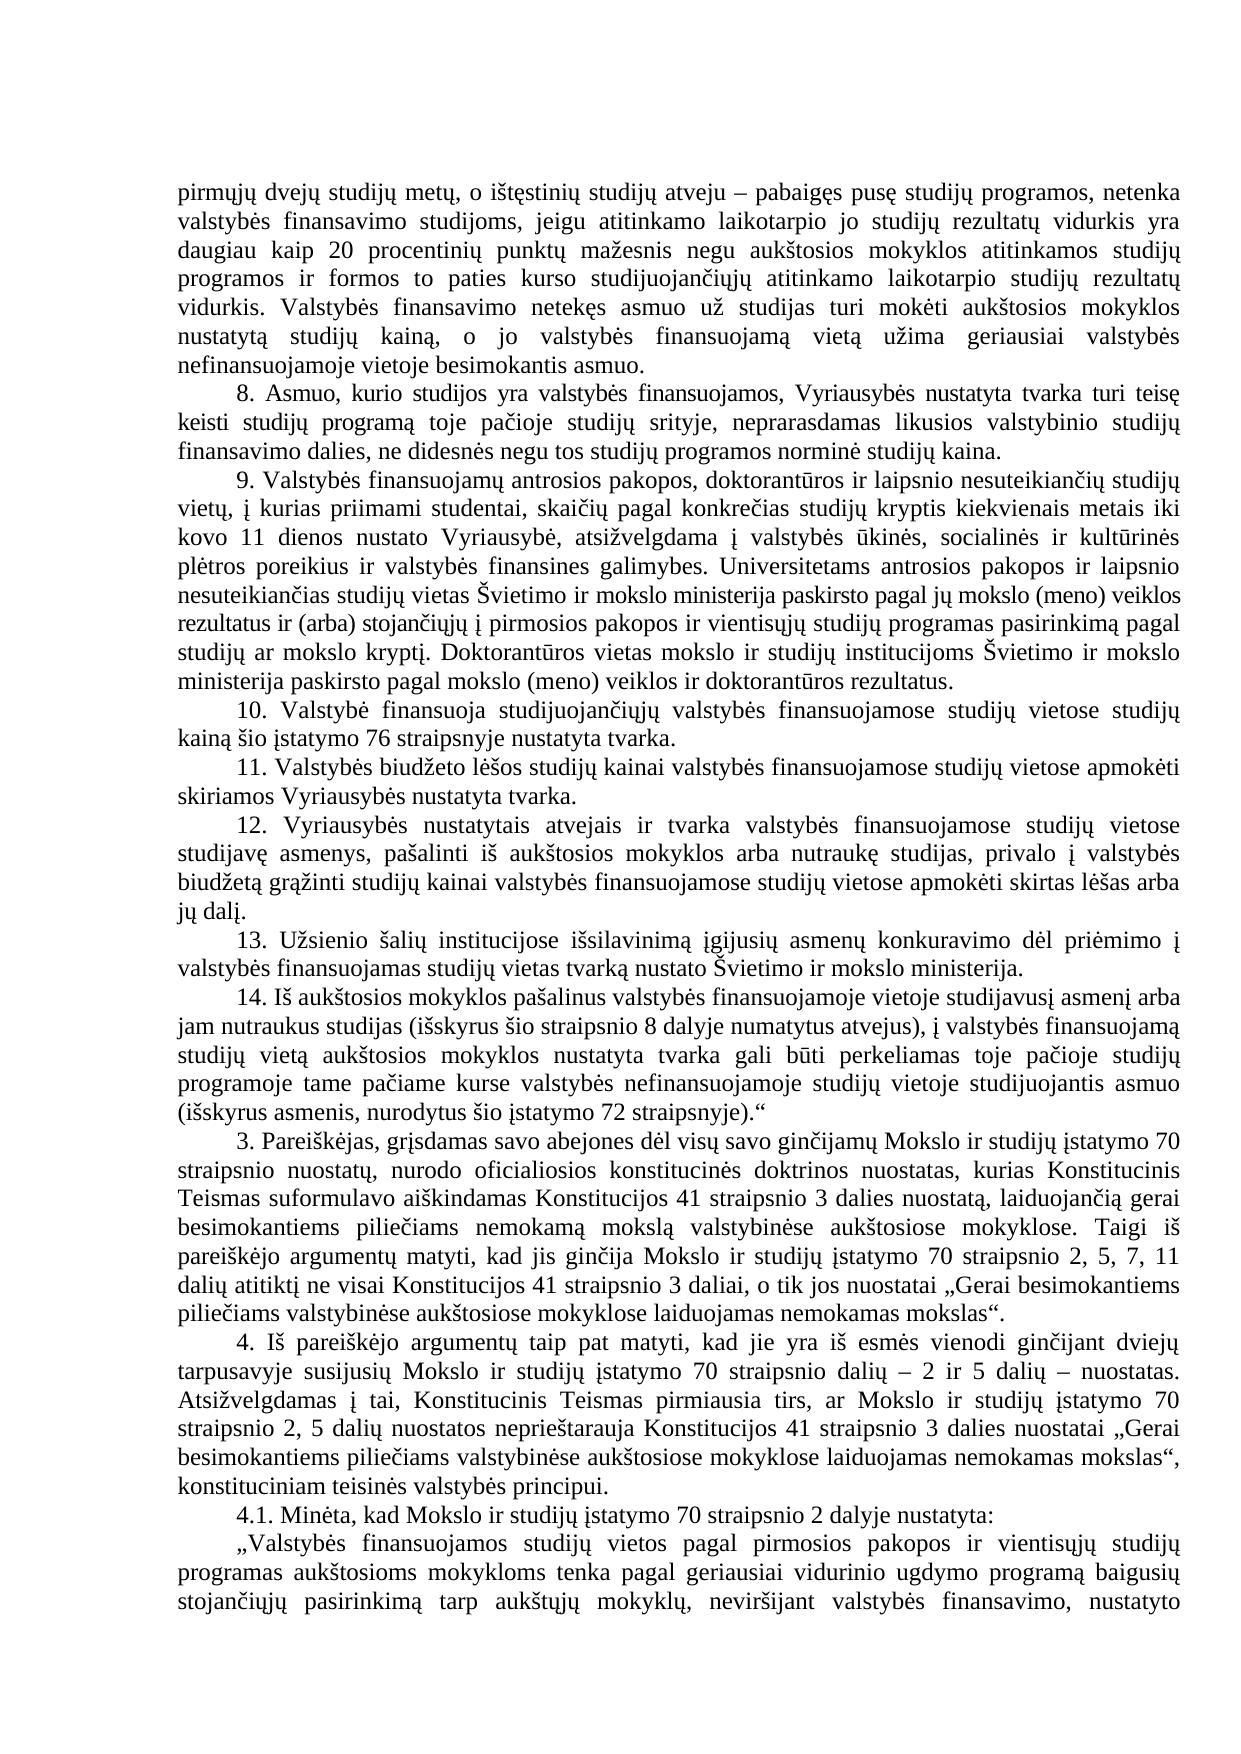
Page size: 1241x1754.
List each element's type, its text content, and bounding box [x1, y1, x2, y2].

text 3. Pareiškėjas, grįsdamas savo abejones dėl visų savo ginčijamų Mokslo ir studijų įstatymo 70 straipsnio nuostatų, nurodo oficialiosios konstitucinės doktrinos nuostatas, kurias Konstitucinis Teismas suformulavo aiškindamas Konstitucijos 41 straipsnio 3 dalies nuostatą, laiduojančią gerai besimokantiems piliečiams nemokamą mokslą valstybinėse aukštosiose mokyklose. Taigi iš pareiškėjo argumentų matyti, kad jis ginčija Mokslo ir studijų įstatymo 70 straipsnio 2, 5, 7, 11 dalių atitiktį ne visai Konstitucijos 41 straipsnio 3 daliai, o tik jos nuostatai „Gerai besimokantiems piliečiams valstybinėse aukštosiose mokyklose laiduojamas nemokamas mokslas“. [177, 1126, 1181, 1327]
text 9. Valstybės finansuojamų antrosios pakopos, doktorantūros ir laipsnio nesuteikiančių studijų vietų, į kurias priimami studentai, skaičių pagal konkrečias studijų kryptis kiekvienais metais iki kovo 11 dienos nustato Vyriausybė, atsižvelgdama į valstybės ūkinės, socialinės ir kultūrinės plėtros poreikius ir valstybės finansines galimybes. Universitetams antrosios pakopos ir laipsnio nesuteikiančias studijų vietas Švietimo ir mokslo ministerija paskirsto pagal jų mokslo (meno) veiklos rezultatus ir (arba) stojančiųjų į pirmosios pakopos ir vientisųjų studijų programas pasirinkimą pagal studijų ar mokslo kryptį. Doktorantūros vietas mokslo ir studijų institucijoms Švietimo ir mokslo ministerija paskirsto pagal mokslo (meno) veiklos ir doktorantūros rezultatus. [177, 465, 1181, 695]
text 11. Valstybės biudžeto lėšos studijų kainai valstybės finansuojamose studijų vietose apmokėti skiriamos Vyriausybės nustatyta tvarka. [177, 752, 1181, 810]
text 13. Užsienio šalių institucijose išsilavinimą įgijusių asmenų konkuravimo dėl priėmimo į valstybės finansuojamas studijų vietas tvarką nustato Švietimo ir mokslo ministerija. [177, 925, 1181, 982]
text „Valstybės finansuojamos studijų vietos pagal pirmosios pakopos ir vientisųjų studijų programas aukštosioms mokykloms tenka pagal geriausiai vidurinio ugdymo programą baigusių stojančiųjų pasirinkimą tarp aukštųjų mokyklų, neviršijant valstybės finansavimo, nustatyto [177, 1528, 1181, 1615]
text 14. Iš aukštosios mokyklos pašalinus valstybės finansuojamoje vietoje studijavusį asmenį arba jam nutraukus studijas (išskyrus šio straipsnio 8 dalyje numatytus atvejus), į valstybės finansuojamą studijų vietą aukštosios mokyklos nustatyta tvarka gali būti perkeliamas toje pačioje studijų programoje tame pačiame kurse valstybės nefinansuojamoje studijų vietoje studijuojantis asmuo (išskyrus asmenis, nurodytus šio įstatymo 72 straipsnyje).“ [177, 982, 1181, 1126]
text 4.1. Minėta, kad Mokslo ir studijų įstatymo 70 straipsnio 2 dalyje nustatyta: [177, 1500, 1181, 1528]
text 4. Iš pareiškėjo argumentų taip pat matyti, kad jie yra iš esmės vienodi ginčijant dviejų tarpusavyje susijusių Mokslo ir studijų įstatymo 70 straipsnio dalių – 2 ir 5 dalių – nuostatas. Atsižvelgdamas į tai, Konstitucinis Teismas pirmiausia tirs, ar Mokslo ir studijų įstatymo 70 straipsnio 2, 5 dalių nuostatos neprieštarauja Konstitucijos 41 straipsnio 3 dalies nuostatai „Gerai besimokantiems piliečiams valstybinėse aukštosiose mokyklose laiduojamas nemokamas mokslas“, konstituciniam teisinės valstybės principui. [177, 1327, 1181, 1500]
text 8. Asmuo, kurio studijos yra valstybės finansuojamos, Vyriausybės nustatyta tvarka turi teisę keisti studijų programą toje pačioje studijų srityje, neprarasdamas likusios valstybinio studijų finansavimo dalies, ne didesnės negu tos studijų programos norminė studijų kaina. [177, 378, 1181, 465]
text pirmųjų dvejų studijų metų, o ištęstinių studijų atveju – pabaigęs pusę studijų programos, netenka valstybės finansavimo studijoms, jeigu atitinkamo laikotarpio jo studijų rezultatų vidurkis yra daugiau kaip 20 procentinių punktų mažesnis negu aukštosios mokyklos atitinkamos studijų programos ir formos to paties kurso studijuojančiųjų atitinkamo laikotarpio studijų rezultatų vidurkis. Valstybės finansavimo netekęs asmuo už studijas turi mokėti aukštosios mokyklos nustatytą studijų kainą, o jo valstybės finansuojamą vietą užima geriausiai valstybės nefinansuojamoje vietoje besimokantis asmuo. [177, 177, 1181, 378]
text 12. Vyriausybės nustatytais atvejais ir tvarka valstybės finansuojamose studijų vietose studijavę asmenys, pašalinti iš aukštosios mokyklos arba nutraukę studijas, privalo į valstybės biudžetą grąžinti studijų kainai valstybės finansuojamose studijų vietose apmokėti skirtas lėšas arba jų dalį. [177, 810, 1181, 925]
text 10. Valstybė finansuoja studijuojančiųjų valstybės finansuojamose studijų vietose studijų kainą šio įstatymo 76 straipsnyje nustatyta tvarka. [177, 695, 1181, 752]
